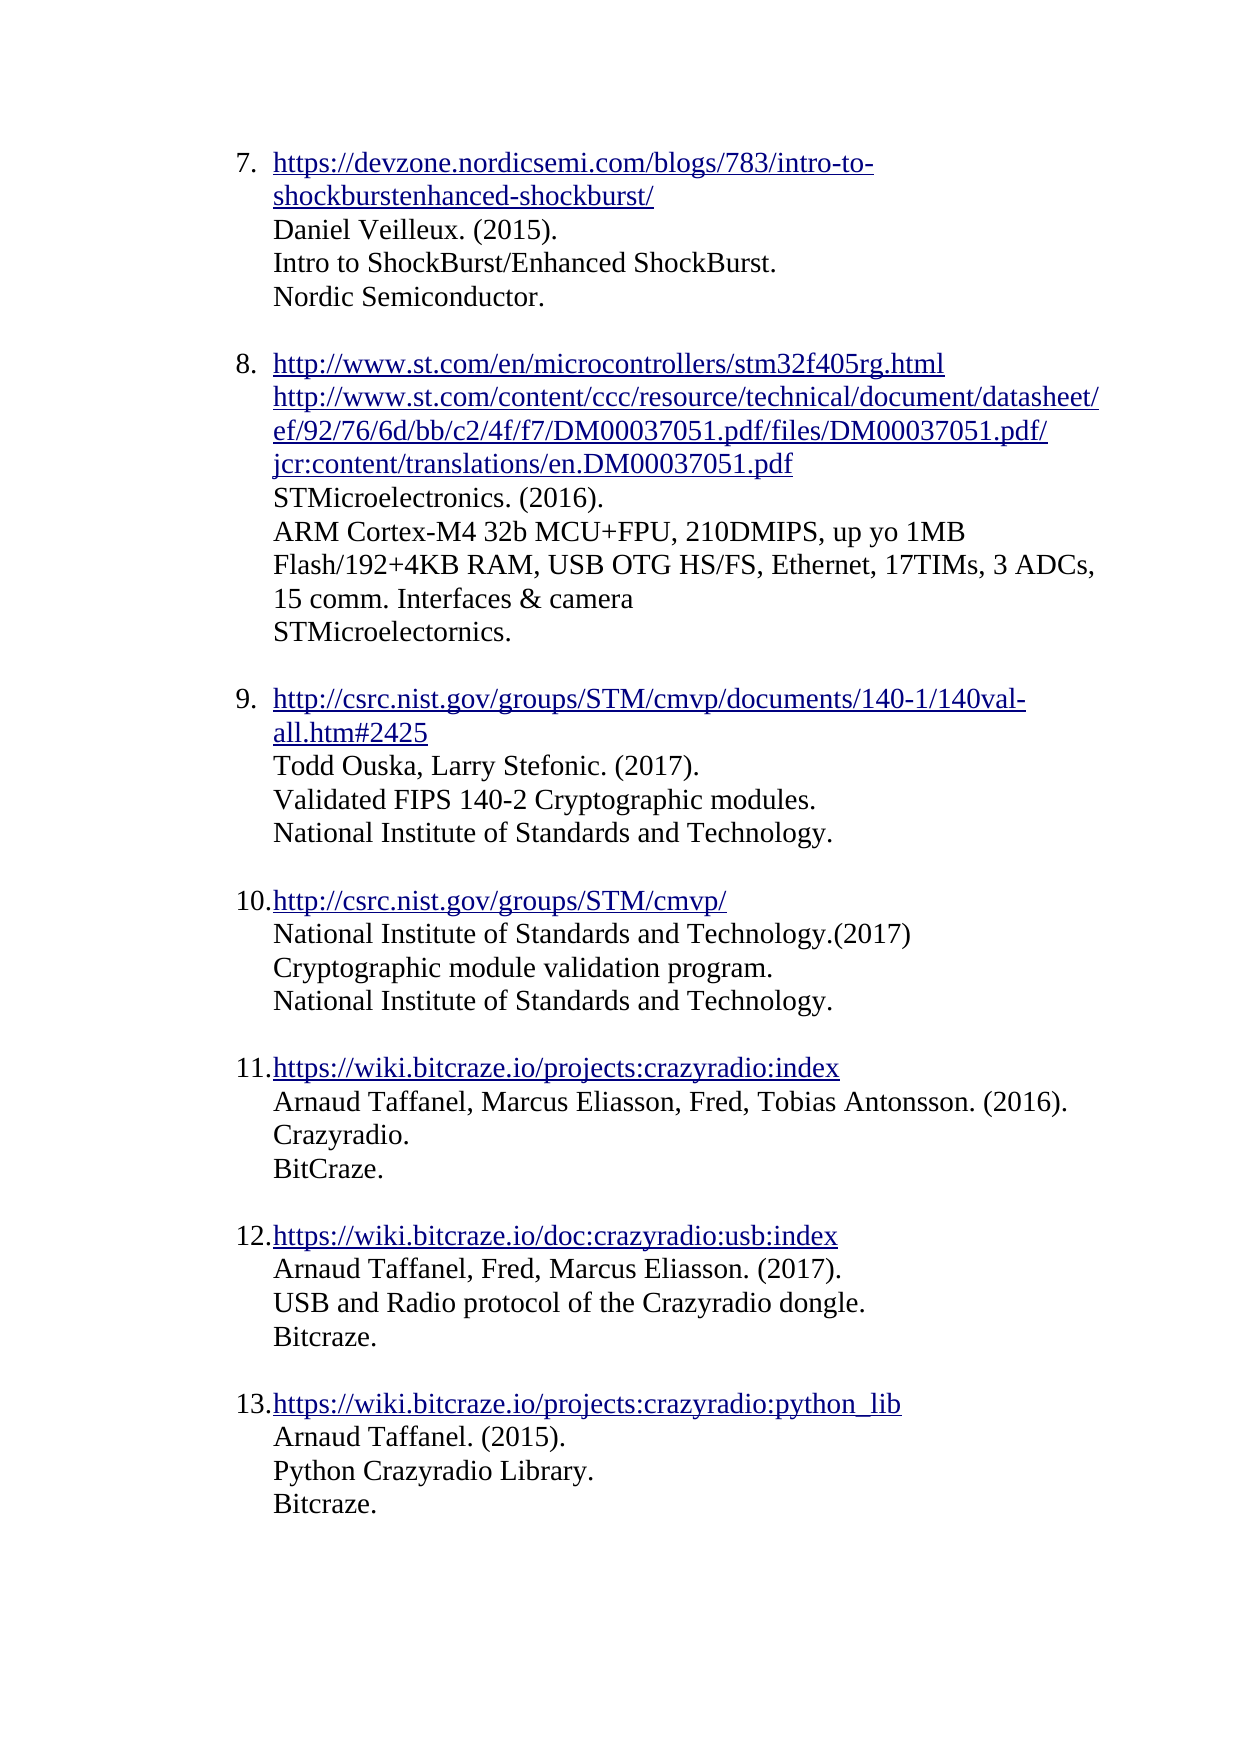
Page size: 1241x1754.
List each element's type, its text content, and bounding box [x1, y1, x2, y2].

list https://devzone.nordicsemi.com/blogs/783/intro-to-shockburstenhanced-shockburst/ Daniel Veilleux. (2015). Intro to ShockBurst/Enhanced ShockBurst. Nordic Semiconductor. [235, 145, 1119, 312]
list https://wiki.bitcraze.io/projects:crazyradio:index Arnaud Taffanel, Marcus Eliasson, Fred, Tobias Antonsson. (2016). Crazyradio. BitCraze. [235, 1050, 1119, 1184]
list https://wiki.bitcraze.io/projects:crazyradio:python_lib Arnaud Taffanel. (2015). Python Crazyradio Library. Bitcraze. [235, 1386, 1119, 1520]
list http://www.st.com/en/microcontrollers/stm32f405rg.html http://www.st.com/content/ccc/resource/technical/document/datasheet/ef/92/76/6d/bb/c2/4f/f7/DM00037051.pdf/files/DM00037051.pdf/jcr:content/translations/en.DM00037051.pdf STMicroelectronics. (2016). ARM Cortex-M4 32b MCU+FPU, 210DMIPS, up yo 1MB Flash/192+4KB RAM, USB OTG HS/FS, Ethernet, 17TIMs, 3 ADCs, 15 comm. Interfaces & camera STMicroelectornics. [235, 346, 1119, 648]
list http://csrc.nist.gov/groups/STM/cmvp/ National Institute of Standards and Technology.(2017) Cryptographic module validation program. National Institute of Standards and Technology. [235, 883, 1119, 1017]
list https://wiki.bitcraze.io/doc:crazyradio:usb:index Arnaud Taffanel, Fred, Marcus Eliasson. (2017). USB and Radio protocol of the Crazyradio dongle. Bitcraze. [235, 1218, 1119, 1352]
list http://csrc.nist.gov/groups/STM/cmvp/documents/140-1/140val-all.htm#2425 Todd Ouska, Larry Stefonic. (2017). Validated FIPS 140-2 Cryptographic modules. National Institute of Standards and Technology. [235, 681, 1119, 849]
